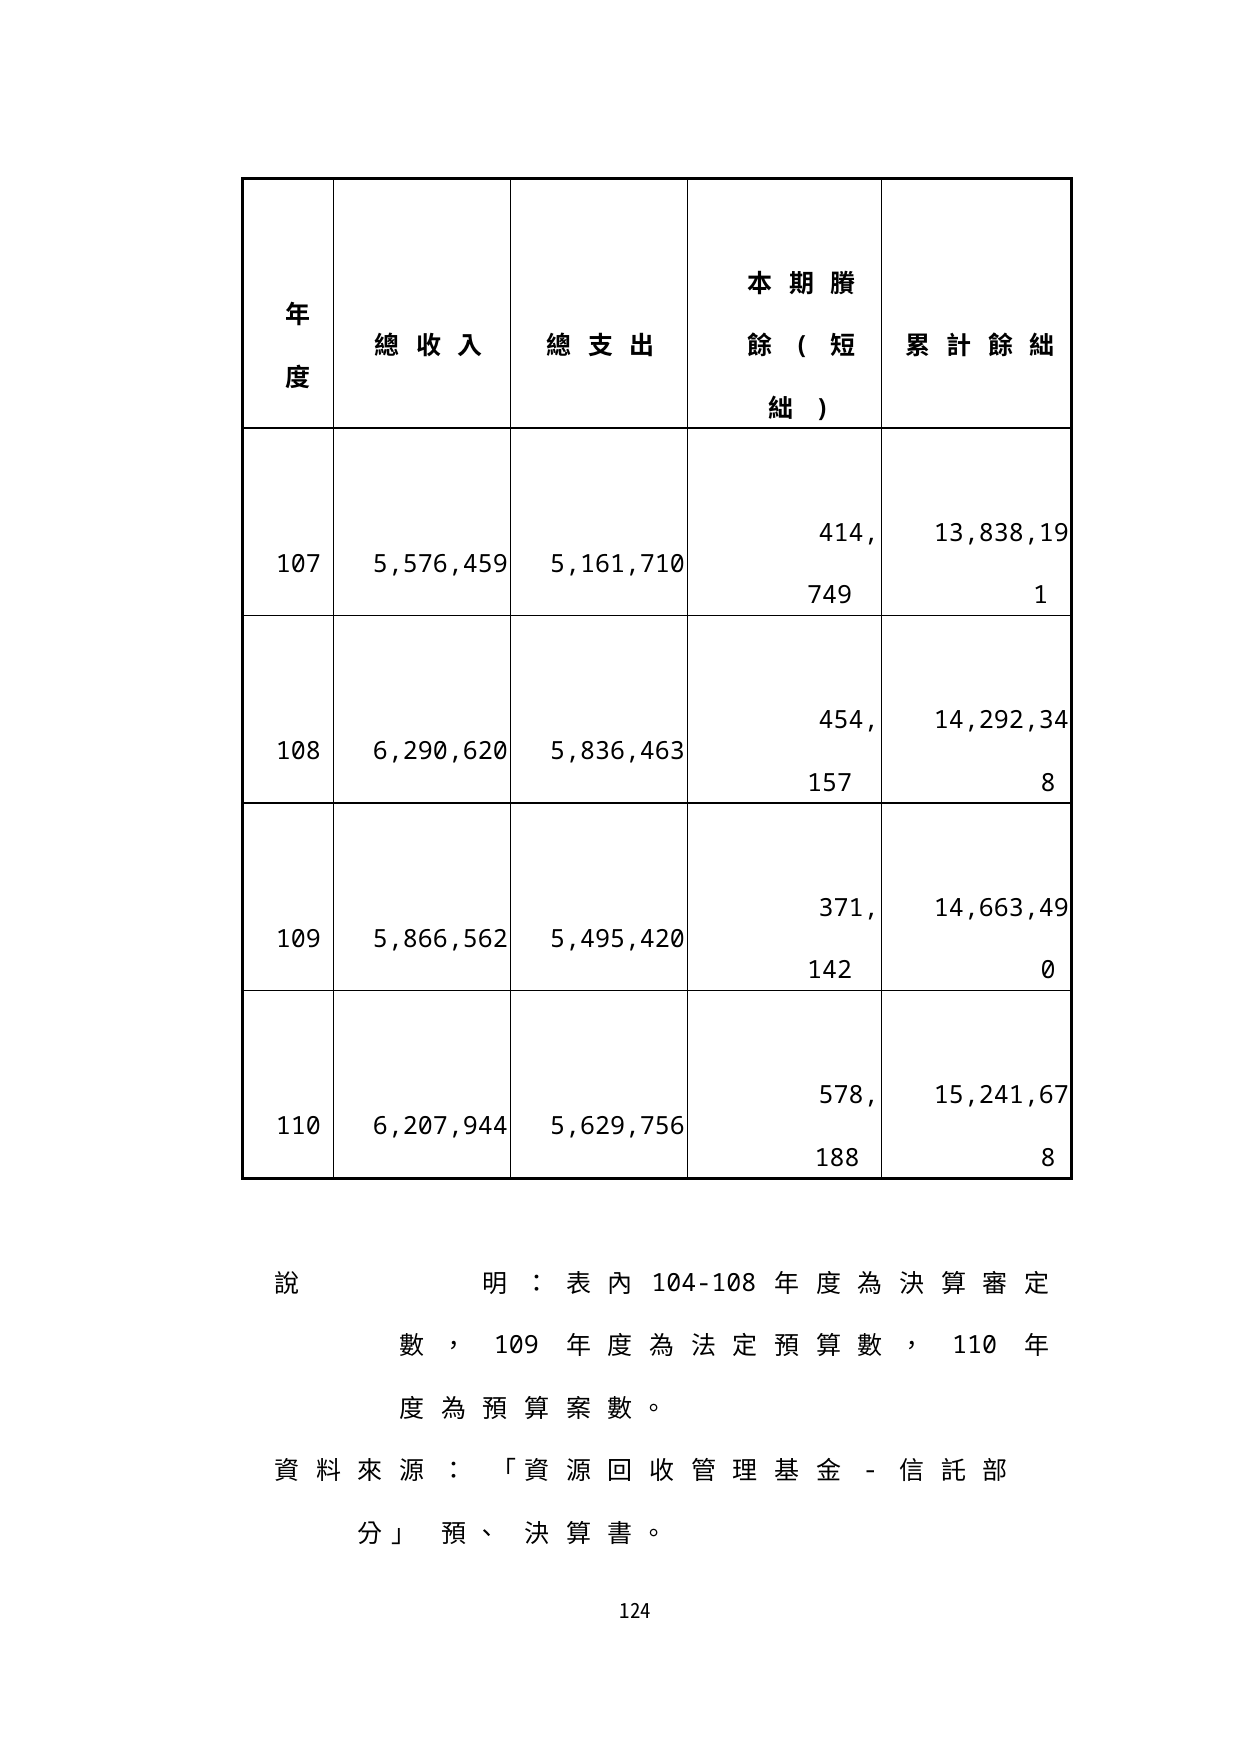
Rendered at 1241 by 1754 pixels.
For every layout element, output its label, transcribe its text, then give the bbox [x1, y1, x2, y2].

table_cell 14,663,490 [882, 804, 1070, 990]
table_cell 107 [244, 429, 333, 615]
table_header 本期賸餘(短絀) [688, 180, 881, 427]
table_cell 6,207,944 [334, 991, 510, 1177]
table_header 年度 [244, 180, 333, 427]
table_cell 5,836,463 [511, 616, 687, 802]
table_cell 454,157 [688, 616, 881, 802]
table_header 總支出 [511, 180, 687, 427]
table_cell 110 [244, 991, 333, 1177]
table_cell 371,142 [688, 804, 881, 990]
table_cell 5,629,756 [511, 991, 687, 1177]
table_header 總收入 [334, 180, 510, 427]
table_cell 108 [244, 616, 333, 802]
table_header 累計餘絀 [882, 180, 1070, 427]
table_cell 414,749 [688, 429, 881, 615]
table_cell 5,495,420 [511, 804, 687, 990]
table_cell 14,292,348 [882, 616, 1070, 802]
table_cell 5,866,562 [334, 804, 510, 990]
text 資料來源：「資源回收管理基金-信託部分」預、決算書。 [238, 1427, 1058, 1552]
table_cell 109 [244, 804, 333, 990]
table_cell 6,290,620 [334, 616, 510, 802]
text 說 明：表內104-108年度為決算審定數，109年度為法定預算數，110年度為預算案數。 [242, 1240, 1058, 1427]
table_cell 5,576,459 [334, 429, 510, 615]
table_cell 578,188 [688, 991, 881, 1177]
table_cell 5,161,710 [511, 429, 687, 615]
table_cell 13,838,191 [882, 429, 1070, 615]
table_cell 15,241,678 [882, 991, 1070, 1177]
